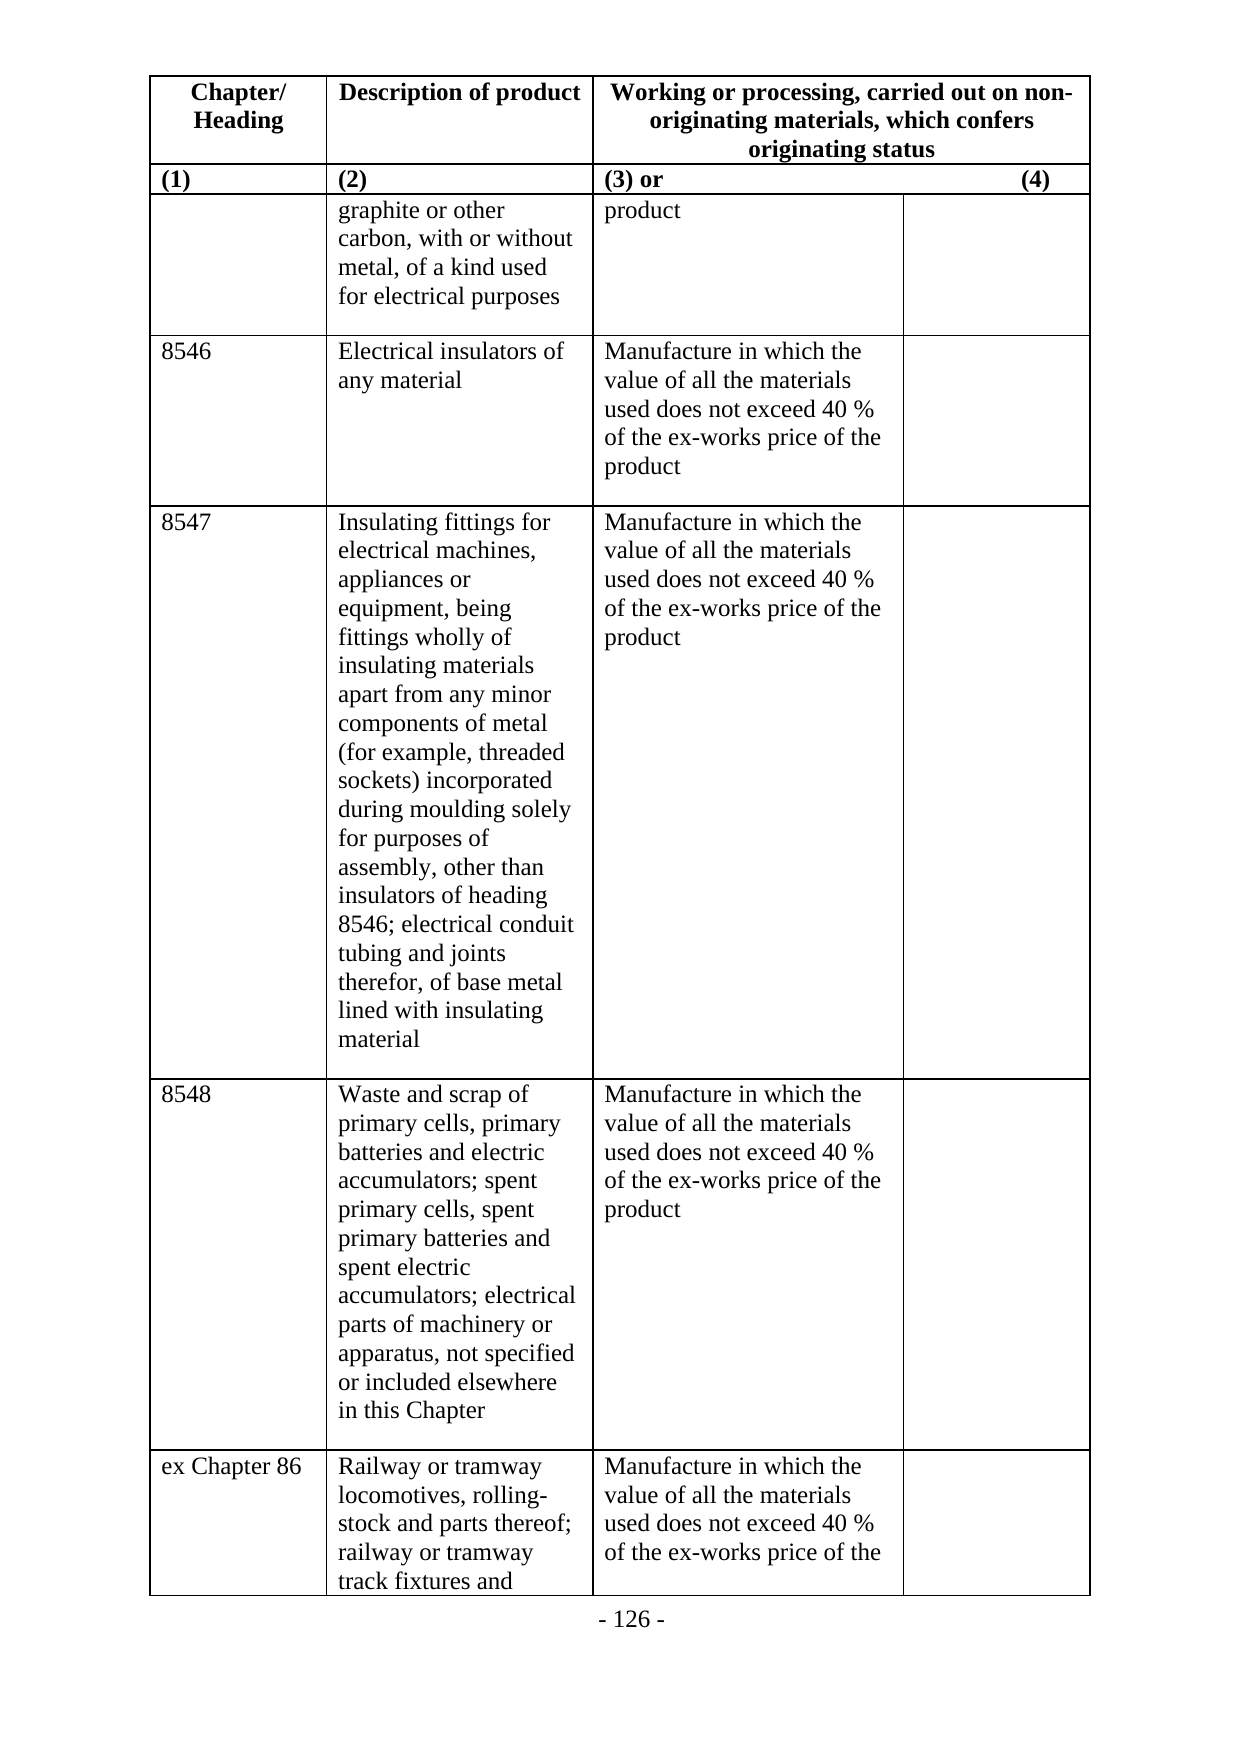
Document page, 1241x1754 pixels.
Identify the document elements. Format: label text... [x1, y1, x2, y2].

table_cell (3) or (4) [594, 165, 1089, 193]
table_cell (2) [327, 165, 592, 193]
table_header Working or processing, carried out on non-originating materials, which confers originating status [594, 77, 1089, 163]
table_cell graphite or other carbon, with or without metal, of a kind used for electrical purposes [327, 195, 592, 335]
table_header Description of product [327, 77, 592, 163]
table_cell (1) [151, 165, 326, 193]
table_cell Insulating fittings for electrical machines, appliances or equipment, being fittings wholly of insulating materials apart from any minor components of metal (for example, threaded sockets) incorporated during moulding solely for purposes of assembly, other than insulators of heading 8546; electrical conduit tubing and joints therefor, of base metal lined with insulating material [327, 507, 592, 1078]
table_cell ex Chapter 86 [151, 1451, 326, 1595]
table_cell product [594, 195, 903, 335]
table_header Chapter/Heading [151, 77, 326, 163]
table_cell Waste and scrap of primary cells, primary batteries and electric accumulators; spent primary cells, spent primary batteries and spent electric accumulators; electrical parts of machinery or apparatus, not specified or included elsewhere in this Chapter [327, 1080, 592, 1449]
table_cell [904, 336, 1089, 505]
table_cell Manufacture in which the value of all the materials used does not exceed 40 % of the ex-works price of the product [594, 1080, 903, 1449]
table_cell Manufacture in which the value of all the materials used does not exceed 40 % of the ex-works price of the [594, 1451, 903, 1595]
table_cell 8546 [151, 336, 326, 505]
table_cell [904, 1451, 1089, 1595]
table_cell Manufacture in which the value of all the materials used does not exceed 40 % of the ex-works price of the product [594, 336, 903, 505]
table_cell [904, 1080, 1089, 1449]
table_cell 8547 [151, 507, 326, 1078]
table_cell [904, 507, 1089, 1078]
table_cell Electrical insulators of any material [327, 336, 592, 505]
table_cell 8548 [151, 1080, 326, 1449]
table_cell [151, 195, 326, 335]
table_cell Manufacture in which the value of all the materials used does not exceed 40 % of the ex-works price of the product [594, 507, 903, 1078]
table_cell Railway or tramway locomotives, rolling-stock and parts thereof; railway or tramway track fixtures and [327, 1451, 592, 1595]
table_cell [904, 195, 1089, 335]
